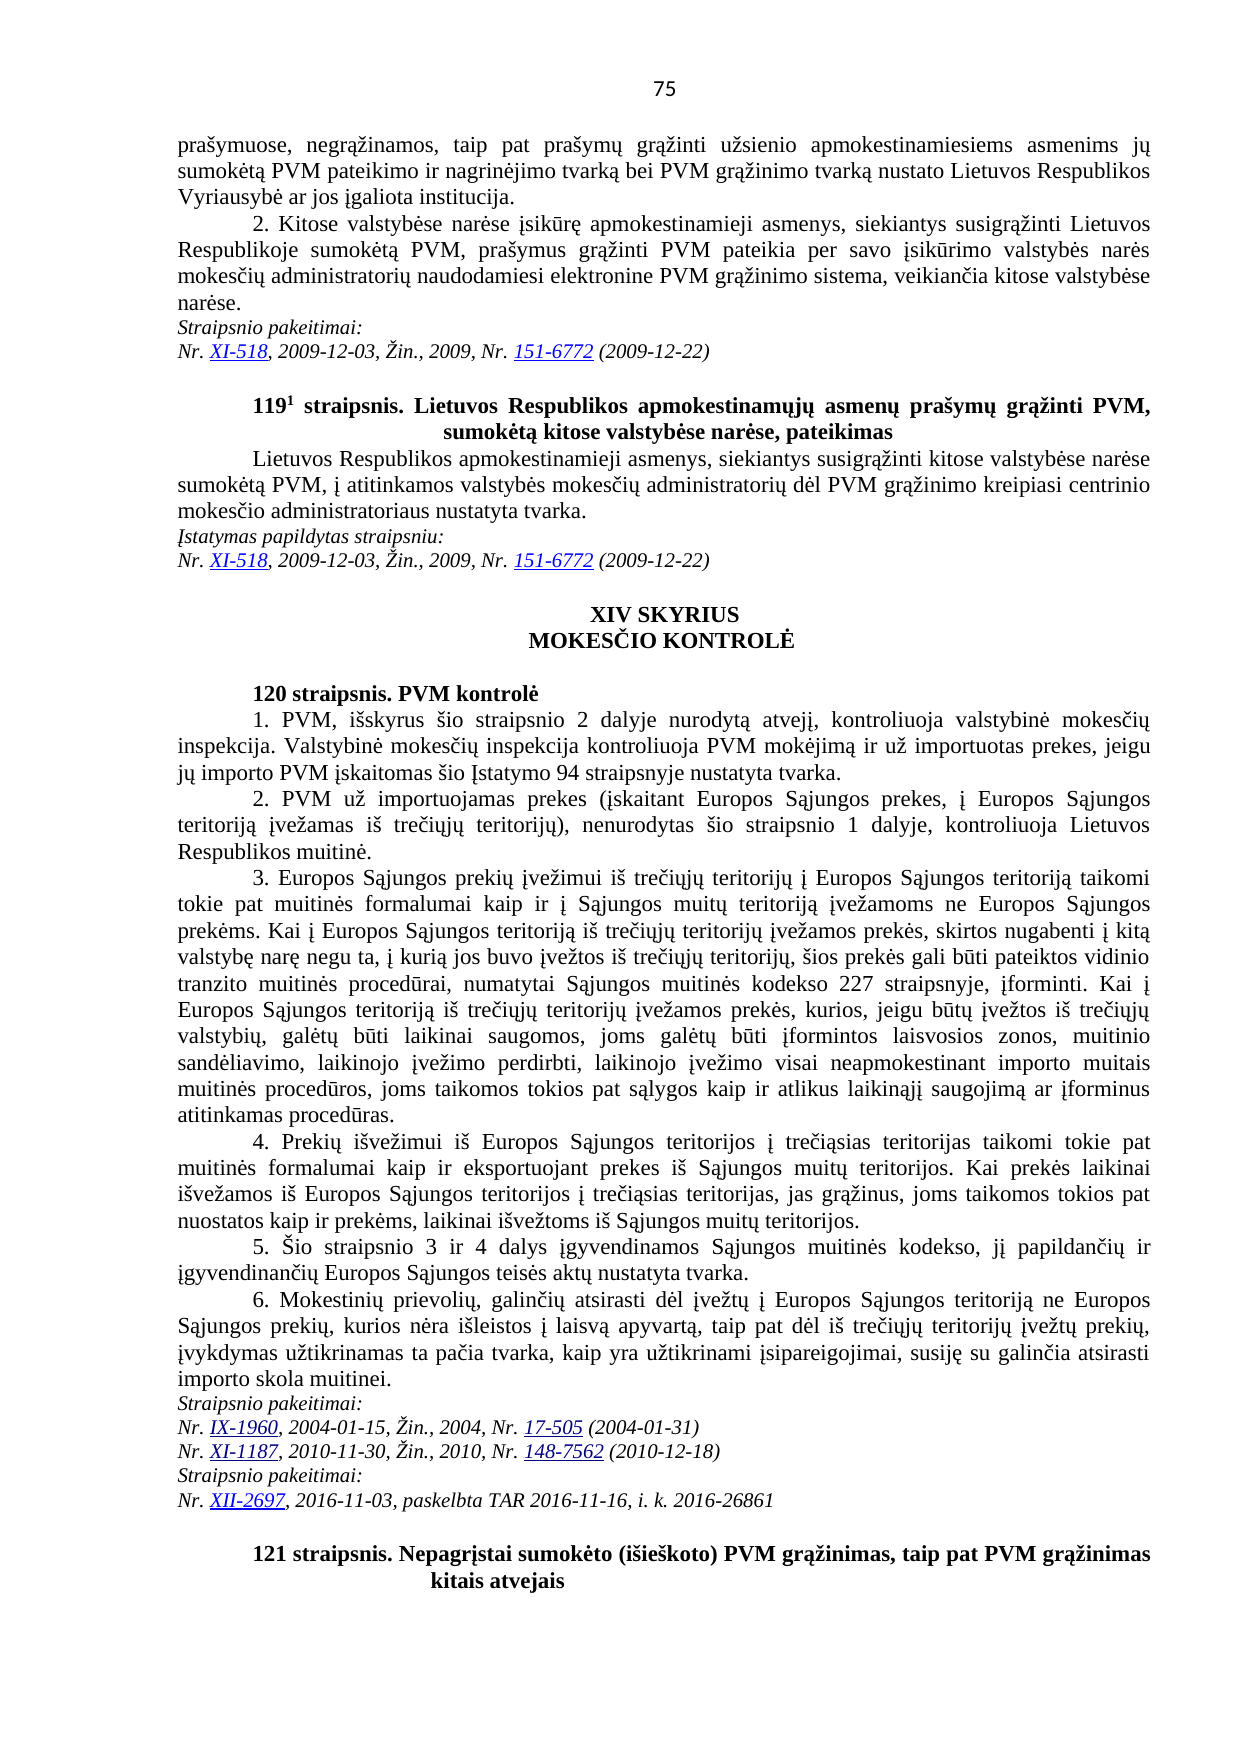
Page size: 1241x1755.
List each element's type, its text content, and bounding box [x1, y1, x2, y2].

text 4. Prekių išvežimui iš Europos Sąjungos teritorijos į trečiąsias teritorijas taikomi tokie pat muitinės formalumai kaip ir eksportuojant prekes iš Sąjungos muitų teritorijos. Kai prekės laikinai išvežamos iš Europos Sąjungos teritorijos į trečiąsias teritorijas, jas grąžinus, joms taikomos tokios pat nuostatos kaip ir prekėms, laikinai išvežtoms iš Sąjungos muitų teritorijos. [177, 1128, 1152, 1233]
text Nr. IX-1960, 2004-01-15, Žin., 2004, Nr. 17-505 (2004-01-31) [177, 1415, 1152, 1439]
text prašymuose, negrąžinamos, taip pat prašymų grąžinti užsienio apmokestinamiesiems asmenims jų sumokėtą PVM pateikimo ir nagrinėjimo tvarką bei PVM grąžinimo tvarką nustato Lietuvos Respublikos Vyriausybė ar jos įgaliota institucija. [177, 131, 1152, 210]
text 2. Kitose valstybėse narėse įsikūrę apmokestinamieji asmenys, siekiantys susigrąžinti Lietuvos Respublikoje sumokėtą PVM, prašymus grąžinti PVM pateikia per savo įsikūrimo valstybės narės mokesčių administratorių naudodamiesi elektronine PVM grąžinimo sistema, veikiančia kitose valstybėse narėse. [177, 210, 1152, 315]
text Nr. XII-2697, 2016-11-03, paskelbta TAR 2016-11-16, i. k. 2016-26861 [177, 1487, 1152, 1512]
text 2. PVM už importuojamas prekes (įskaitant Europos Sąjungos prekes, į Europos Sąjungos teritoriją įvežamas iš trečiųjų teritorijų), nenurodytas šio straipsnio 1 dalyje, kontroliuoja Lietuvos Respublikos muitinė. [177, 785, 1152, 864]
text Straipsnio pakeitimai: [177, 1391, 1152, 1415]
text Nr. XI-518, 2009-12-03, Žin., 2009, Nr. 151-6772 (2009-12-22) [177, 339, 1152, 363]
text 120 straipsnis. PVM kontrolė [177, 680, 1152, 706]
text Įstatymas papildytas straipsniu: [177, 524, 1152, 548]
text Lietuvos Respublikos apmokestinamieji asmenys, siekiantys susigrąžinti kitose valstybėse narėse sumokėtą PVM, į atitinkamos valstybės mokesčių administratorių dėl PVM grąžinimo kreipiasi centrinio mokesčio administratoriaus nustatyta tvarka. [177, 445, 1152, 524]
text 121 straipsnis. Nepagrįstai sumokėto (išieškoto) PVM grąžinimas, taip pat PVM grąžinimas kitais atvejais [252, 1540, 1152, 1593]
text 1191 straipsnis. Lietuvos Respublikos apmokestinamųjų asmenų prašymų grąžinti PVM, sumokėtą kitose valstybėse narėse, pateikimas [252, 392, 1152, 445]
text Nr. XI-1187, 2010-11-30, Žin., 2010, Nr. 148-7562 (2010-12-18) [177, 1439, 1152, 1463]
text 6. Mokestinių prievolių, galinčių atsirasti dėl įvežtų į Europos Sąjungos teritoriją ne Europos Sąjungos prekių, kurios nėra išleistos į laisvą apyvartą, taip pat dėl iš trečiųjų teritorijų įvežtų prekių, įvykdymas užtikrinamas ta pačia tvarka, kaip yra užtikrinami įsipareigojimai, susiję su galinčia atsirasti importo skola muitinei. [177, 1286, 1152, 1391]
text 5. Šio straipsnio 3 ir 4 dalys įgyvendinamos Sąjungos muitinės kodekso, jį papildančių ir įgyvendinančių Europos Sąjungos teisės aktų nustatyta tvarka. [177, 1233, 1152, 1286]
text Straipsnio pakeitimai: [177, 1463, 1152, 1487]
text MOKESČIO KONTROLĖ [177, 627, 1152, 653]
text Nr. XI-518, 2009-12-03, Žin., 2009, Nr. 151-6772 (2009-12-22) [177, 548, 1152, 572]
text 1. PVM, išskyrus šio straipsnio 2 dalyje nurodytą atvejį, kontroliuoja valstybinė mokesčių inspekcija. Valstybinė mokesčių inspekcija kontroliuoja PVM mokėjimą ir už importuotas prekes, jeigu jų importo PVM įskaitomas šio Įstatymo 94 straipsnyje nustatyta tvarka. [177, 706, 1152, 785]
text XIV SKYRIUS [177, 601, 1152, 627]
text Straipsnio pakeitimai: [177, 315, 1152, 339]
text 3. Europos Sąjungos prekių įvežimui iš trečiųjų teritorijų į Europos Sąjungos teritoriją taikomi tokie pat muitinės formalumai kaip ir į Sąjungos muitų teritoriją įvežamoms ne Europos Sąjungos prekėms. Kai į Europos Sąjungos teritoriją iš trečiųjų teritorijų įvežamos prekės, skirtos nugabenti į kitą valstybę narę negu ta, į kurią jos buvo įvežtos iš trečiųjų teritorijų, šios prekės gali būti pateiktos vidinio tranzito muitinės procedūrai, numatytai Sąjungos muitinės kodekso 227 straipsnyje, įforminti. Kai į Europos Sąjungos teritoriją iš trečiųjų teritorijų įvežamos prekės, kurios, jeigu būtų įvežtos iš trečiųjų valstybių, galėtų būti laikinai saugomos, joms galėtų būti įformintos laisvosios zonos, muitinio sandėliavimo, laikinojo įvežimo perdirbti, laikinojo įvežimo visai neapmokestinant importo muitais muitinės procedūros, joms taikomos tokios pat sąlygos kaip ir atlikus laikinąjį saugojimą ar įforminus atitinkamas procedūras. [177, 864, 1152, 1128]
